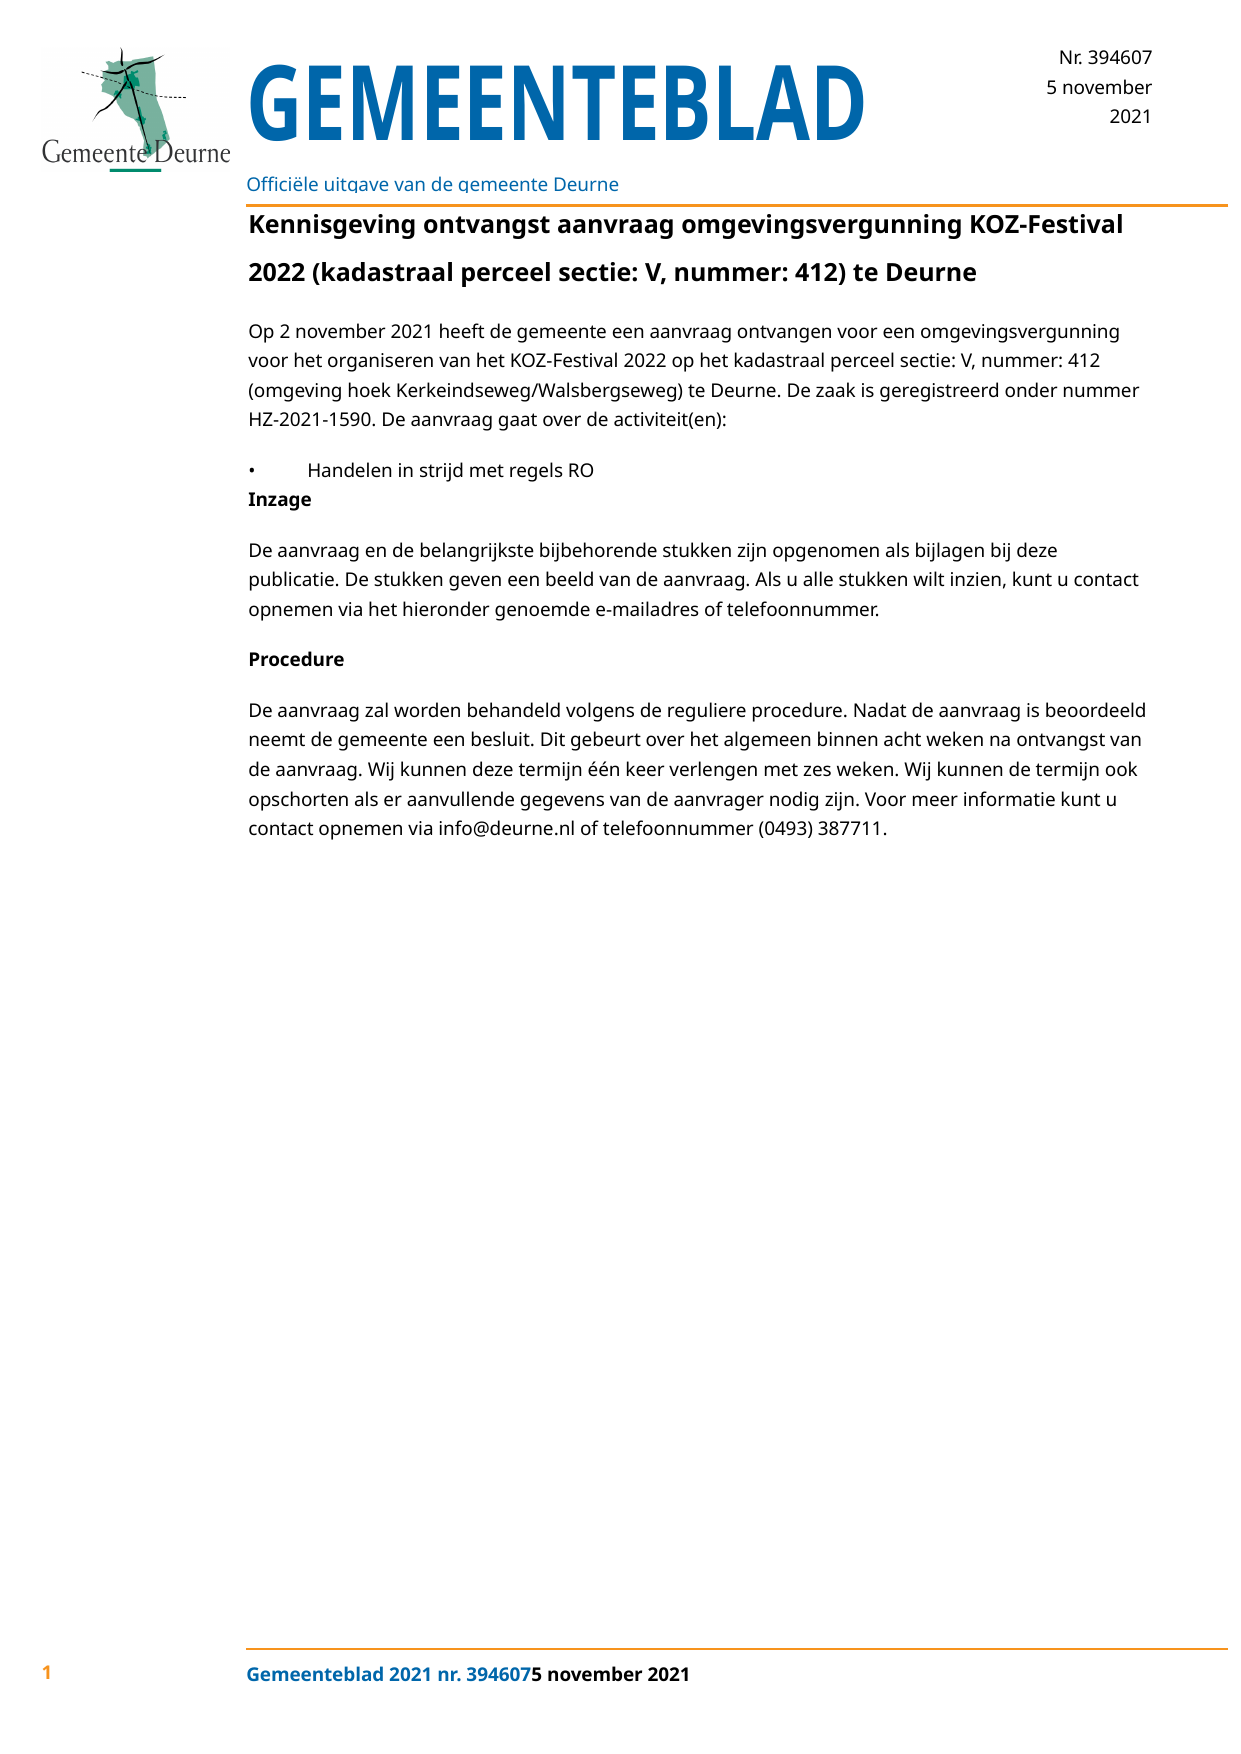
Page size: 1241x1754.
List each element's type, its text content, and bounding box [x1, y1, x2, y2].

picture [41, 47, 231, 172]
text De aanvraag zal worden behandeld volgens de reguliere procedure. Nadat de aanvraag is beoordeeld neemt de gemeente een besluit. Dit gebeurt over het algemeen binnen acht weken na ontvangst van de aanvraag. Wij kunnen deze termijn één keer verlengen met zes weken. Wij kunnen de termijn ook opschorten als er aanvullende gegevens van de aanvrager nodig zijn. Voor meer informatie kunt u contact opnemen via info@deurne.nl of telefoonnummer (0493) 387711. [248, 697, 1152, 841]
text Inzage [248, 487, 1152, 512]
text Procedure [248, 647, 1152, 672]
text Kennisgeving ontvangst aanvraag omgevingsvergunning KOZ-Festival 2022 (kadastraal perceel sectie: V, nummer: 412) te Deurne [248, 207, 1152, 288]
text Op 2 november 2021 heeft de gemeente een aanvraag ontvangen voor een omgevingsvergunning voor het organiseren van het KOZ-Festival 2022 op het kadastraal perceel sectie: V, nummer: 412 (omgeving hoek Kerkeindseweg/Walsbergseweg) te Deurne. De zaak is geregistreerd onder nummer HZ-2021-1590. De aanvraag gaat over de activiteit(en): [248, 318, 1152, 432]
list Handelen in strijd met regels RO [248, 457, 1152, 483]
text De aanvraag en de belangrijkste bijbehorende stukken zijn opgenomen als bijlagen bij deze publicatie. De stukken geven een beeld van de aanvraag. Als u alle stukken wilt inzien, kunt u contact opnemen via het hieronder genoemde e-mailadres of telefoonnummer. [248, 537, 1152, 622]
